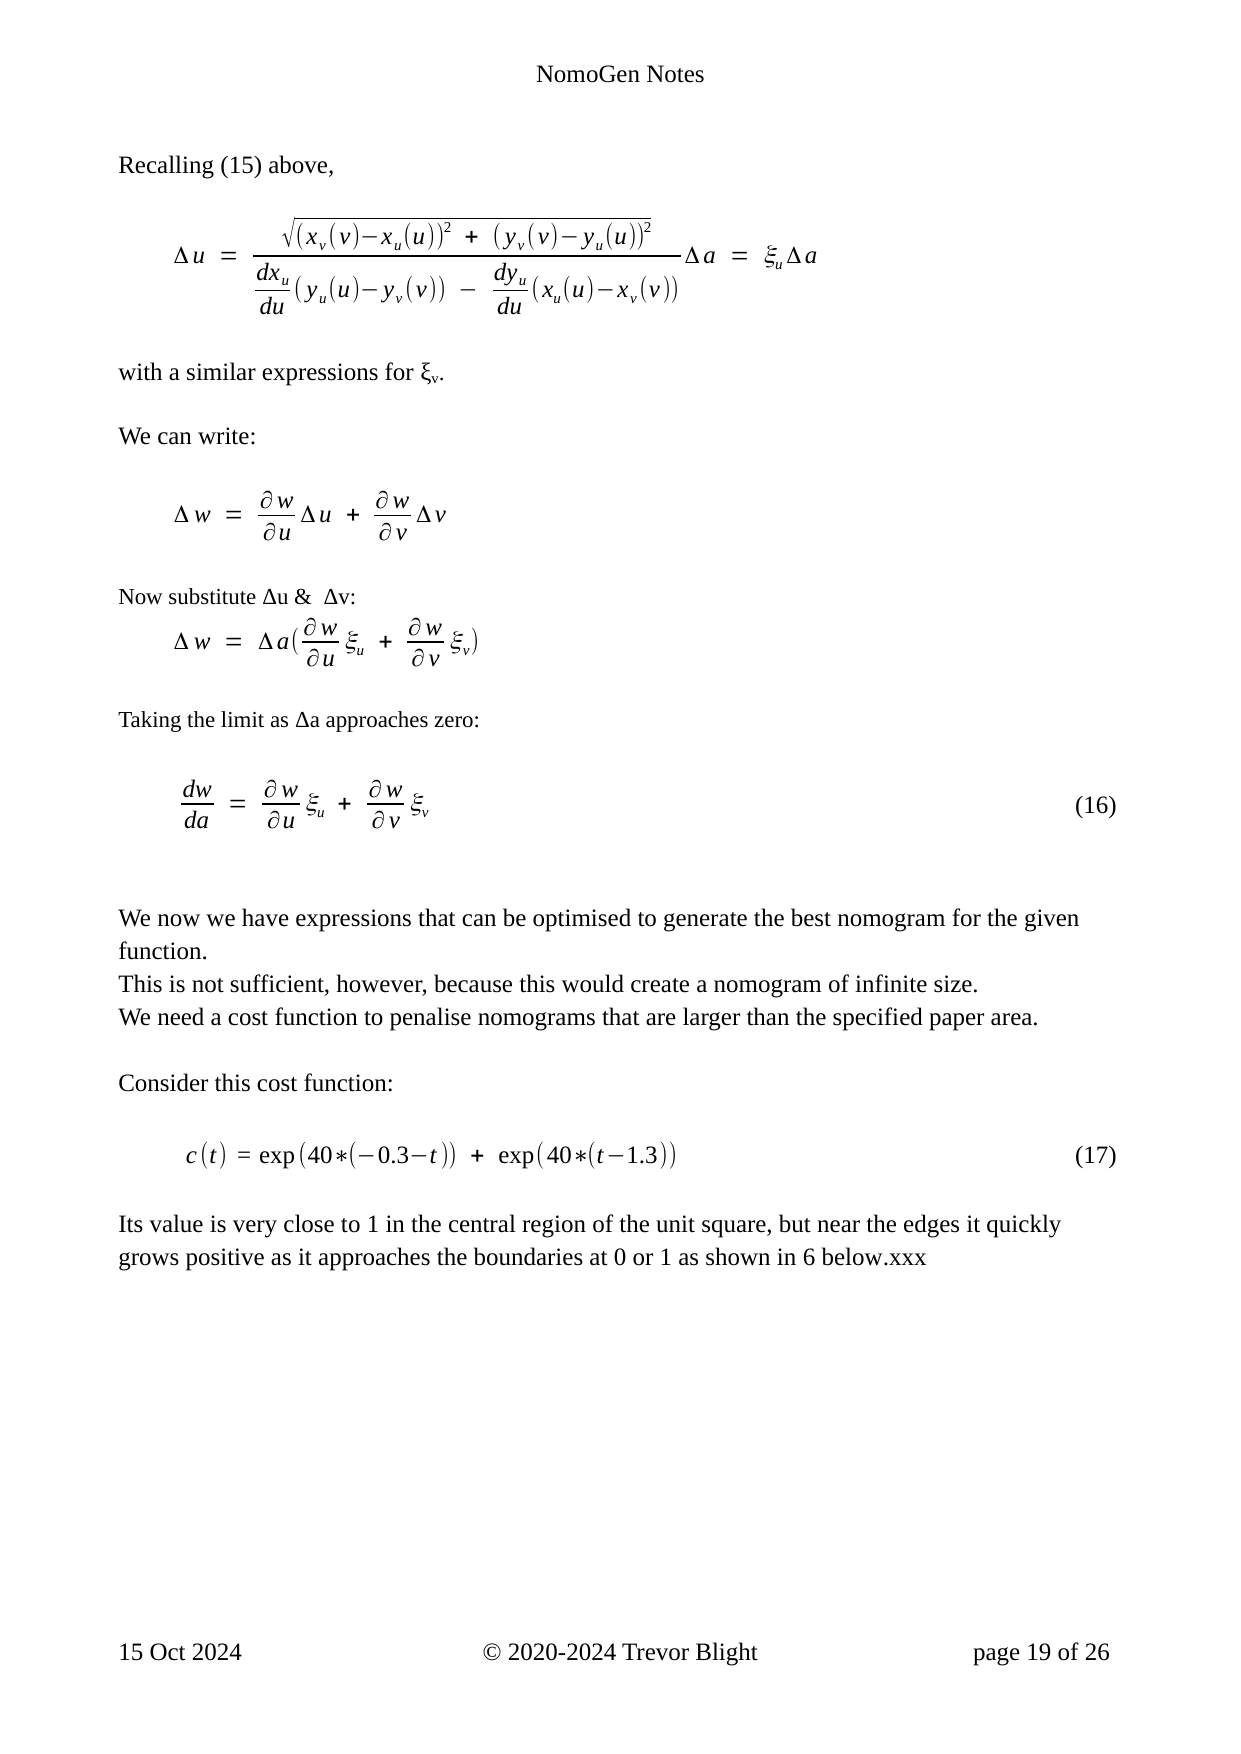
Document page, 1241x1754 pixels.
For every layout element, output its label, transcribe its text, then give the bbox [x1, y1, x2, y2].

text Now substitute Δu & Δv: [118, 583, 1122, 609]
text Recalling (15) above, [118, 150, 1122, 179]
text Its value is very close to 1 in the central region of the unit square, but near the edges it quickly grows positive as it approaches the boundaries at 0 or 1 as shown in 6 below.xxx [118, 1209, 1122, 1271]
text We can write: [118, 421, 1122, 449]
text Taking the limit as Δa approaches zero: [118, 706, 1122, 733]
text This is not sufficient, however, because this would create a nomogram of infinite size. [118, 969, 1122, 998]
table_header (16) [1010, 770, 1122, 840]
table_header (17) [1010, 1134, 1122, 1176]
text with a similar expressions for ξv. [118, 357, 1122, 386]
text Consider this cost function: [118, 1068, 1122, 1097]
table_header [118, 1134, 1010, 1176]
text We need a cost function to penalise nomograms that are larger than the specified paper area. [118, 1002, 1122, 1031]
text We now we have expressions that can be optimised to generate the best nomogram for the given function. [118, 903, 1122, 965]
table_header [118, 770, 1010, 840]
